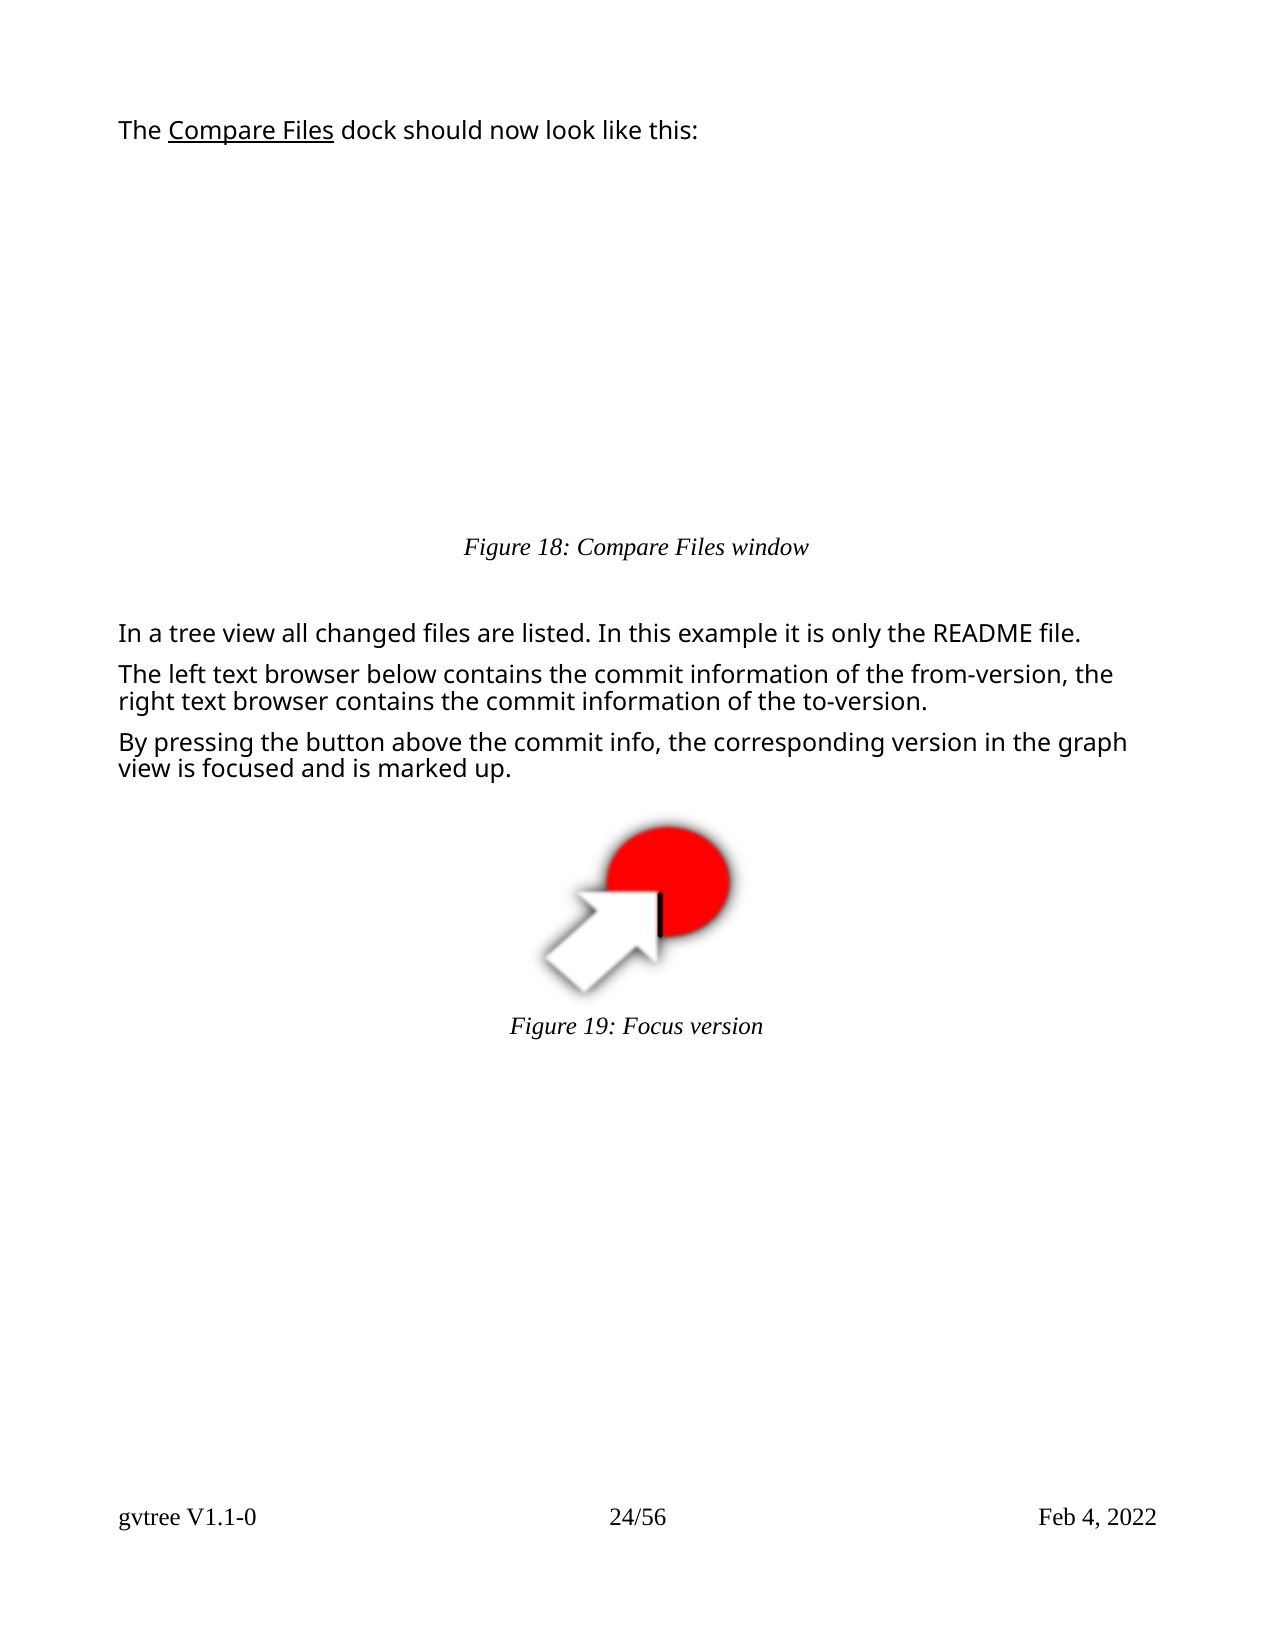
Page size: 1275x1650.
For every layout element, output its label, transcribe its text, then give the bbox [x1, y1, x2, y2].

text Figure 19: Focus version [455, 1011, 820, 1040]
picture [526, 810, 749, 1011]
text By pressing the button above the commit info, the corresponding version in the graph view is focused and is marked up. [118, 730, 1157, 783]
text The left text browser below contains the commit information of the from-version, the right text browser contains the commit information of the to-version. [118, 663, 1157, 716]
text Figure 18: Compare Files window [195, 172, 1080, 561]
text The Compare Files dock should now look like this: [118, 118, 1157, 144]
text In a tree view all changed files are listed. In this example it is only the README file. [118, 622, 1157, 648]
